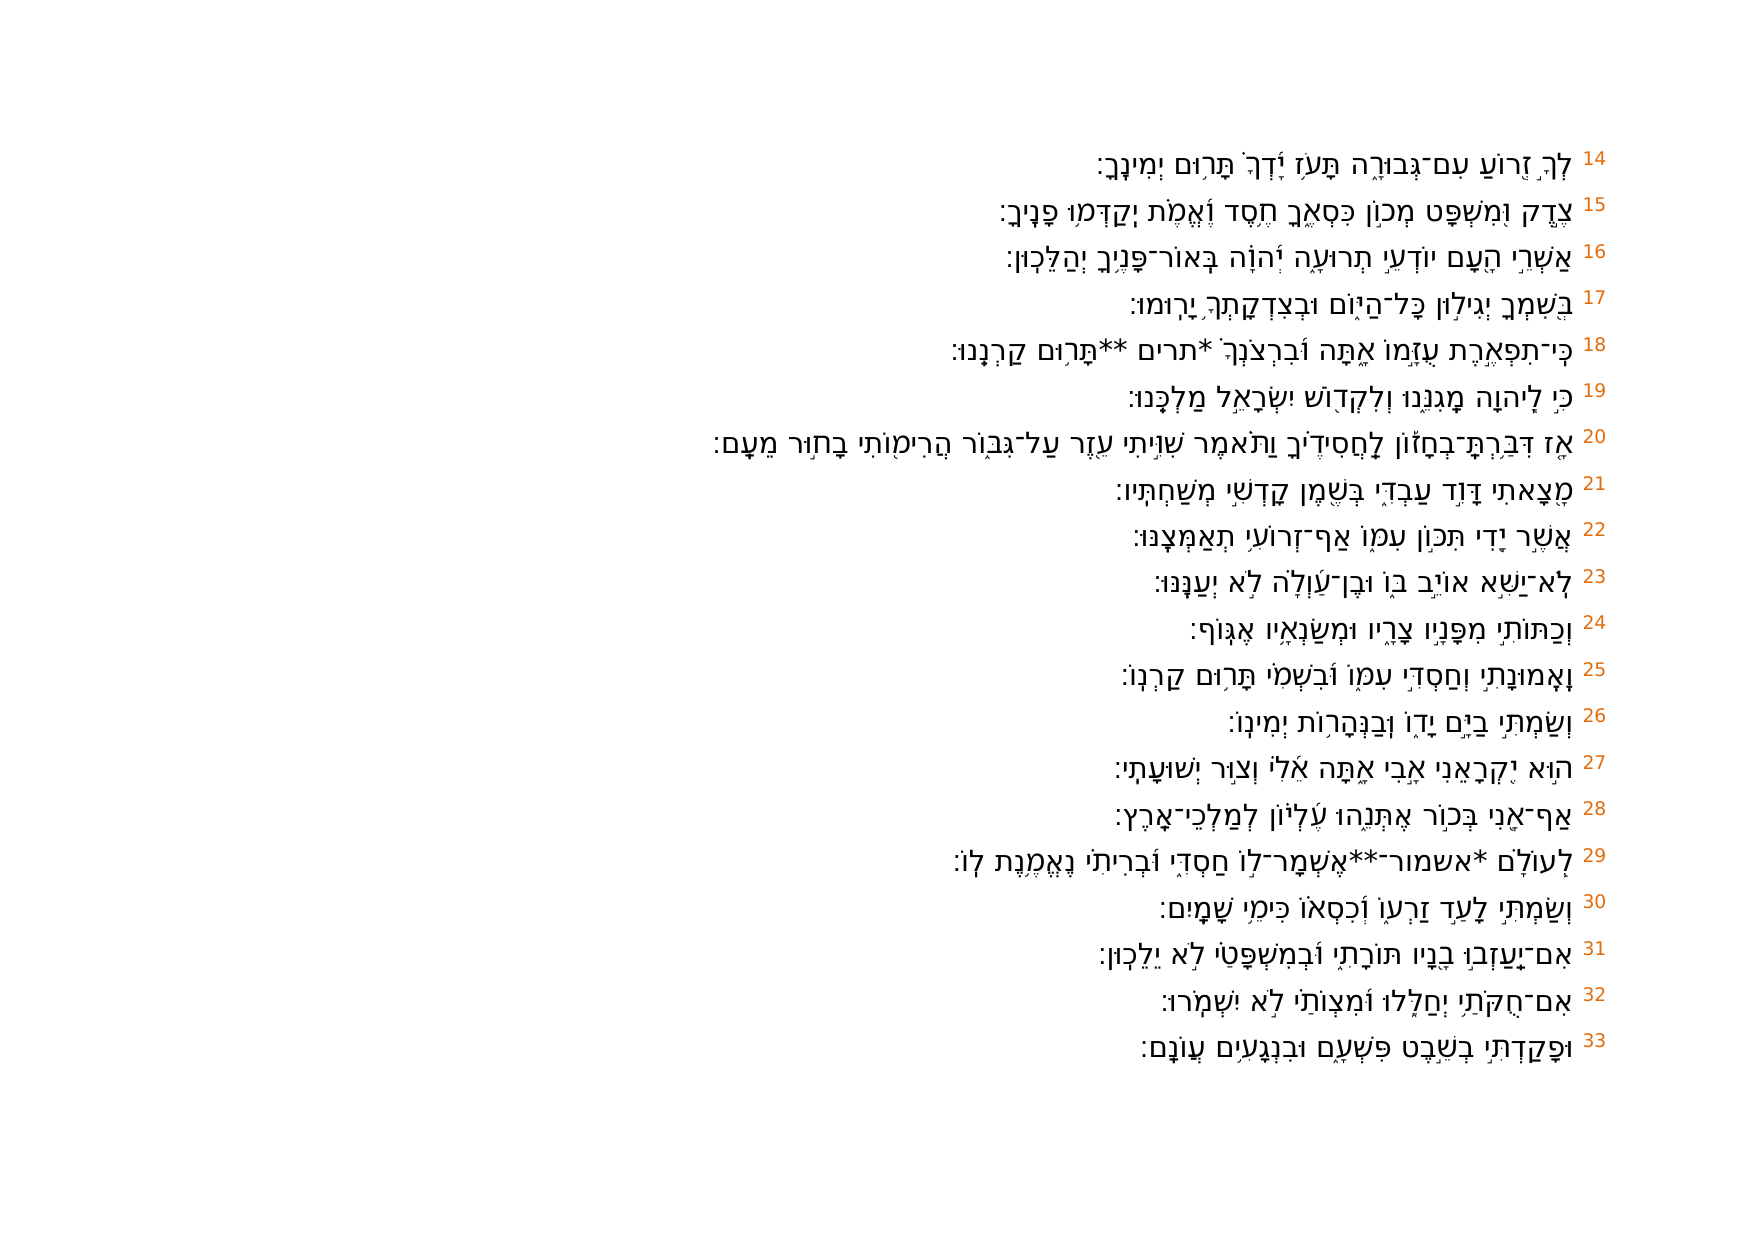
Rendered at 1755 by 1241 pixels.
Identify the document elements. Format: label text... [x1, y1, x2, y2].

text 26 וְשַׂמְתִּ֣י בַיָּ֣ם יָד֑וֹ וּֽבַנְּהָר֥וֹת יְמִינֽוֹ׃ ‬‬‬‬ [148, 705, 1606, 739]
text 25 וֶֽאֶֽמוּנָתִ֣י וְחַסְדִּ֣י עִמּ֑וֹ וּ֝בִשְׁמִ֗י תָּר֥וּם קַרְנֽוֹ׃ ‬‬‬‬ [148, 659, 1606, 693]
text 22 אֲשֶׁ֣ר יָ֭דִי תִּכּ֣וֹן עִמּ֑וֹ אַף־זְרוֹעִ֥י תְאַמְּצֶֽנּוּ׃ ‬‬‬‬ [148, 519, 1606, 553]
text 30 וְשַׂמְתִּ֣י לָעַ֣ד זַרְע֑וֹ וְ֝כִסְא֗וֹ כִּימֵ֥י שָׁמָֽיִם׃ ‬‬‬‬ [148, 891, 1606, 925]
text 27 ה֣וּא יִ֭קְרָאֵנִי אָ֣בִי אָ֑תָּה אֵ֝לִ֗י וְצ֣וּר יְשׁוּעָתִֽי׃ ‬‬‬‬ [148, 752, 1606, 786]
text 15 צֶ֣דֶק וּ֭מִשְׁפָּט מְכ֣וֹן כִּסְאֶ֑ךָ חֶ֥סֶד וֶ֝אֱמֶ֗ת יְֽקַדְּמ֥וּ פָנֶֽיךָ׃ ‬‬‬‬ [148, 194, 1606, 228]
text 14 לְךָ֣ זְ֭רוֹעַ עִם־גְּבוּרָ֑ה תָּעֹ֥ז יָ֝דְךָ֗ תָּר֥וּם יְמִינֶֽךָ׃ ‬‬‬‬ [148, 148, 1606, 182]
text 20 אָ֤ז דִּבַּ֥רְתָּֽ־בְחָז֡וֹן לַֽחֲסִידֶ֗יךָ וַתֹּ֗אמֶר שִׁוִּ֣יתִי עֵ֭זֶר עַל־גִּבּ֑וֹר הֲרִימ֖וֹתִי בָח֣וּר מֵעָֽם׃ ‬‬‬‬ [148, 426, 1606, 460]
text 28 אַף־אָ֭נִי בְּכ֣וֹר אֶתְּנֵ֑הוּ עֶ֝לְי֗וֹן לְמַלְכֵי־אָֽרֶץ׃ ‬‬‬‬ [148, 798, 1606, 832]
text 21 מָ֭צָאתִי דָּוִ֣ד עַבְדִּ֑י בְּשֶׁ֖מֶן קָדְשִׁ֣י מְשַׁחְתִּֽיו׃ ‬‬‬‬ [148, 473, 1606, 507]
text 17 בְּ֭שִׁמְךָ יְגִיל֣וּן כָּל־הַיּ֑וֹם וּבְצִדְקָתְךָ֥ יָרֽוּמוּ׃ ‬‬‬‬ [148, 287, 1606, 321]
text 24 וְכַתּוֹתִ֣י מִפָּנָ֣יו צָרָ֑יו וּמְשַׂנְאָ֥יו אֶגּֽוֹף׃ ‬‬‬‬ [148, 612, 1606, 646]
text 31 אִם־יַֽעַזְב֣וּ בָ֭נָיו תּוֹרָתִ֑י וּ֝בְמִשְׁפָּטַ֗י לֹ֣א יֵלֵכֽוּן׃ ‬‬‬‬ [148, 937, 1606, 971]
text 23 לֹֽא־יַשִּׁ֣א אוֹיֵ֣ב בּ֑וֹ וּבֶן־עַ֝וְלָ֗ה לֹ֣א יְעַנֶּֽנּוּ׃ ‬‬‬‬ [148, 566, 1606, 600]
text 33 וּפָקַדְתִּ֣י בְשֵׁ֣בֶט פִּשְׁעָ֑ם וּבִנְגָעִ֥ים עֲוֺנָֽם׃ ‬‬‬‬ [148, 1030, 1606, 1064]
text 16 אַשְׁרֵ֣י הָ֭עָם יוֹדְעֵ֣י תְרוּעָ֑ה יְ֝הוָ֗ה בְּֽאוֹר־פָּנֶ֥יךָ יְהַלֵּכֽוּן׃ ‬‬‬‬ [148, 241, 1606, 274]
text 32 אִם־חֻקֹּתַ֥י יְחַלֵּ֑לוּ וּ֝מִצְוֺתַ֗י לֹ֣א יִשְׁמֹֽרוּ׃ ‬‬‬‬ [148, 984, 1606, 1018]
text 19 כִּ֣י לַֽ֭יהוָה מָֽגִנֵּ֑נוּ וְלִקְד֖וֹשׁ יִשְׂרָאֵ֣ל מַלְכֵּֽנוּ׃ ‬‬‬‬ [148, 380, 1606, 414]
text 18 כִּֽי־תִפְאֶ֣רֶת עֻזָּ֣מוֹ אָ֑תָּה וּ֝בִרְצֹנְךָ֗ *תרים **תָּר֥וּם קַרְנֵֽנוּ׃ ‬‬‬‬ [148, 333, 1606, 367]
text 29 לְ֭עוֹלָ֗ם *אשמור־**אֶשְׁמָר־ל֣וֹ חַסְדִּ֑י וּ֝בְרִיתִ֗י נֶאֱמֶ֥נֶת לֽוֹ׃ ‬‬‬‬ [148, 844, 1606, 878]
